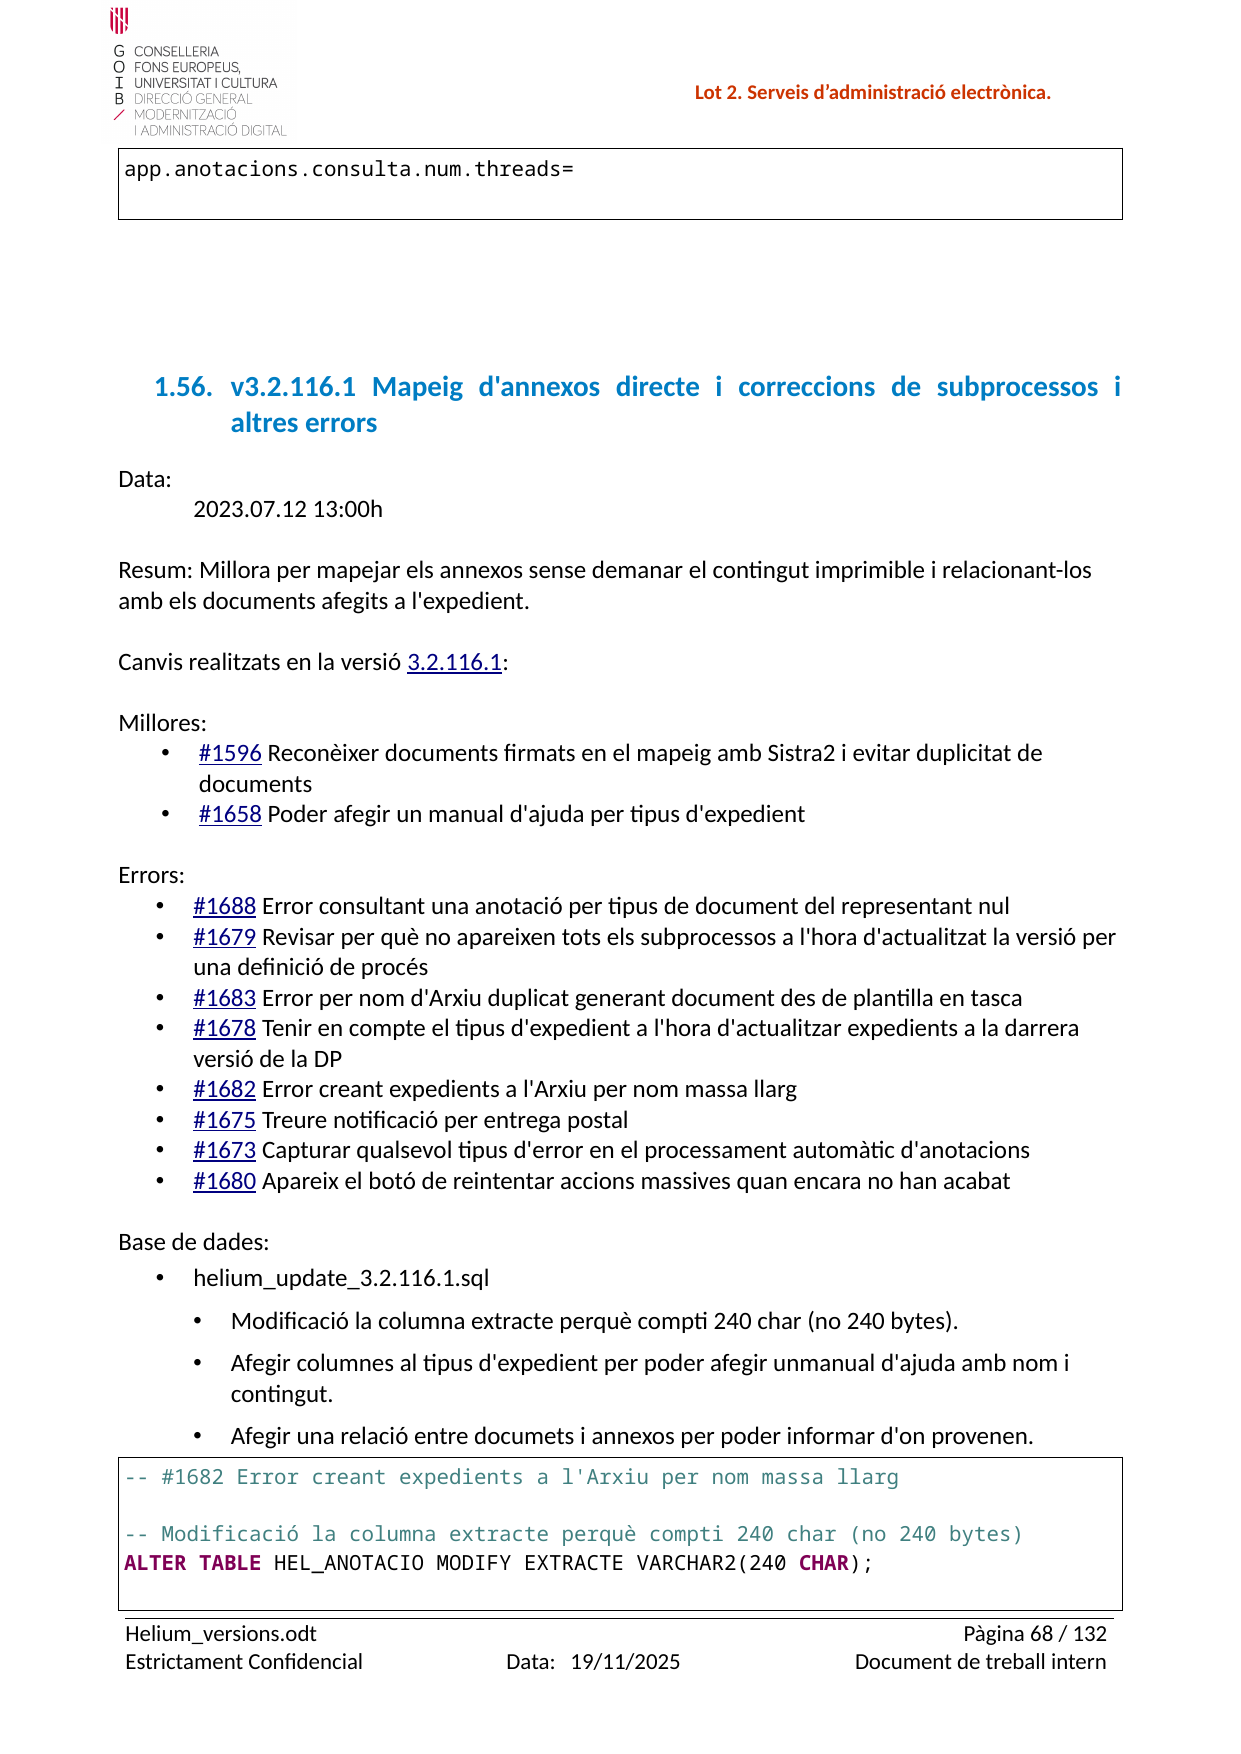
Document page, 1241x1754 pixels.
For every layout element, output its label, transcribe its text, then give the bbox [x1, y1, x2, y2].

list #1680 Apareix el botó de reintentar accions massives quan encara no han acabat [156, 1165, 1122, 1195]
text Millores: [118, 707, 1122, 738]
list #1678 Tenir en compte el tipus d'expedient a l'hora d'actualitzar expedients a la darrera versió de la DP [156, 1012, 1122, 1073]
list #1682 Error creant expedients a l'Arxiu per nom massa llarg [156, 1073, 1122, 1104]
list #1658 Poder afegir un manual d'ajuda per tipus d'expedient [161, 799, 1122, 829]
list #1596 Reconèixer documents firmats en el mapeig amb Sistra2 i evitar duplicitat de documents [161, 738, 1122, 799]
list #1673 Capturar qualsevol tipus d'error en el processament automàtic d'anotacions [156, 1134, 1122, 1165]
list #1683 Error per nom d'Arxiu duplicat generant document des de plantilla en tasca [156, 982, 1122, 1012]
text Data: [118, 463, 1122, 493]
text Resum: Millora per mapejar els annexos sense demanar el contingut imprimible i relacionant-los amb els documents afegits a l'expedient. [118, 554, 1122, 616]
text Errors: [118, 860, 1122, 890]
text 2023.07.12 13:00h [118, 493, 1122, 524]
list Afegir columnes al tipus d'expedient per poder afegir unmanual d'ajuda amb nom i contingut. [193, 1347, 1122, 1408]
table_header -- #1682 Error creant expedients a l'Arxiu per nom massa llarg -- Modificació la columna extracte perquè compti 240 char (no 240 bytes) ALTER TABLE HEL_ANOTACIO MODIFY EXTRACTE VARCHAR2(240 CHAR); [119, 1458, 1122, 1610]
list #1679 Revisar per què no apareixen tots els subprocessos a l'hora d'actualitzat la versió per una definició de procés [156, 921, 1122, 982]
list #1688 Error consultant una anotació per tipus de document del representant nul [156, 890, 1122, 921]
list Modificació la columna extracte perquè compti 240 char (no 240 bytes). [193, 1305, 1122, 1335]
list Afegir una relació entre documets i annexos per poder informar d'on provenen. [193, 1420, 1122, 1451]
list helium_update_3.2.116.1.sql [156, 1262, 1122, 1293]
table_header app.anotacions.consulta.num.threads= [119, 149, 1122, 219]
picture [100, 0, 297, 144]
text Canvis realitzats en la versió 3.2.116.1: [118, 646, 1122, 677]
list #1675 Treure notificació per entrega postal [156, 1104, 1122, 1134]
text Base de dades: [118, 1226, 1122, 1256]
subtitle v3.2.116.1 Mapeig d'annexos directe i correccions de subprocessos i altres errors [153, 368, 1122, 439]
